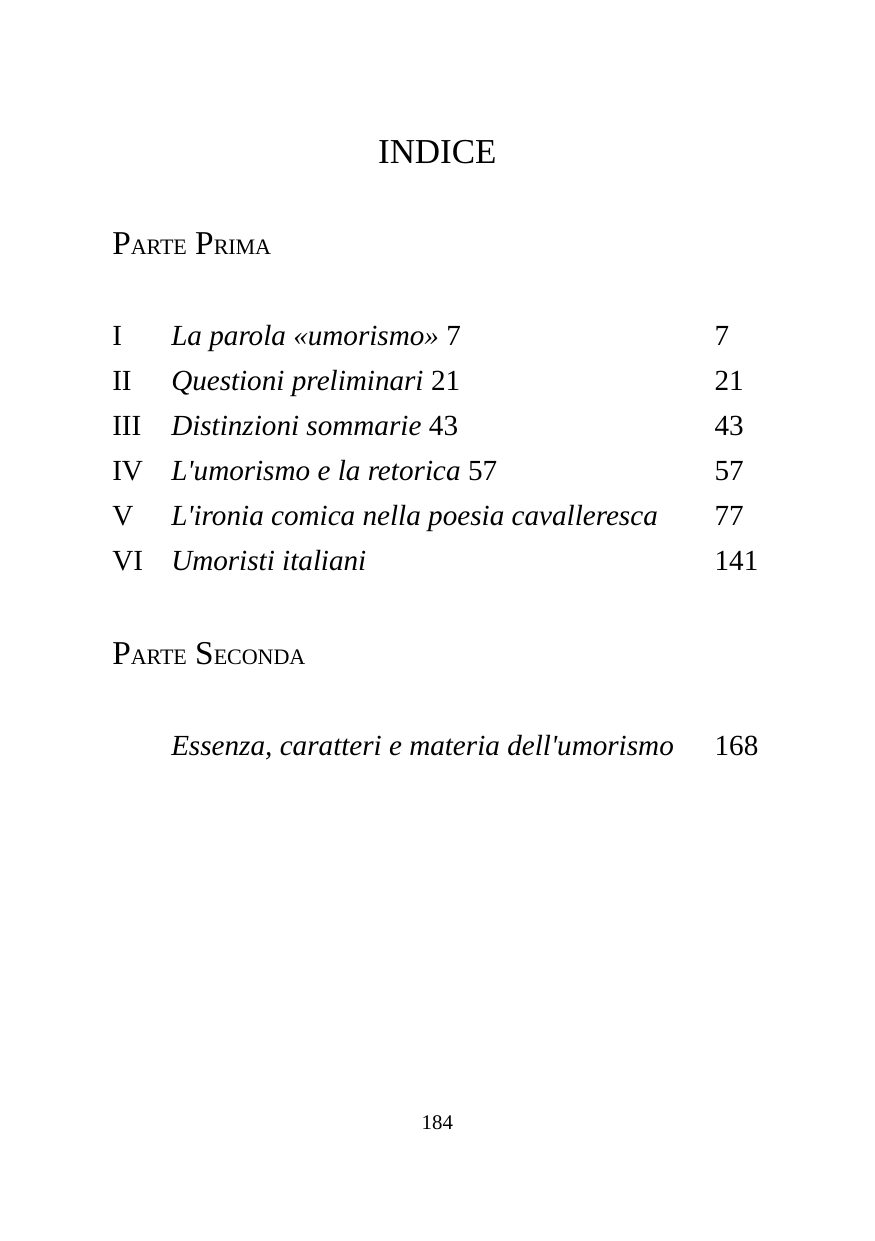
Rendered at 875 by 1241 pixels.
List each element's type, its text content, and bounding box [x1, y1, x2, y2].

table_cell II [106, 357, 165, 402]
table_cell [106, 267, 165, 312]
table_cell 7 [709, 312, 768, 357]
table_cell 77 [709, 492, 768, 537]
table_cell L'ironia comica nella poesia cavalleresca [165, 492, 709, 537]
table_cell Essenza, caratteri e materia dell'umorismo [165, 722, 709, 767]
table_cell V [106, 492, 165, 537]
table_cell [106, 677, 165, 722]
table_cell III [106, 402, 165, 447]
table_cell Parte Seconda [106, 627, 768, 677]
table_cell [106, 722, 165, 767]
table_cell [709, 677, 768, 722]
table_cell [165, 582, 709, 627]
table_cell I [106, 312, 165, 357]
table_cell [709, 267, 768, 312]
table_cell Distinzioni sommarie 43 [165, 402, 709, 447]
table_cell IV [106, 447, 165, 492]
table_cell L'umorismo e la retorica 57 [165, 447, 709, 492]
table_cell 168 [709, 722, 768, 767]
table_cell 141 [709, 537, 768, 582]
subtitle INDICE [106, 131, 768, 171]
table_cell 57 [709, 447, 768, 492]
table_cell La parola «umorismo» 7 [165, 312, 709, 357]
table_cell Questioni preliminari 21 [165, 357, 709, 402]
table_cell Umoristi italiani [165, 537, 709, 582]
table_cell 43 [709, 402, 768, 447]
table_cell [709, 582, 768, 627]
table_cell 21 [709, 357, 768, 402]
table_header Parte Prima [106, 218, 768, 267]
table_cell [165, 267, 709, 312]
table_cell [165, 677, 709, 722]
table_cell [106, 582, 165, 627]
table_cell VI [106, 537, 165, 582]
